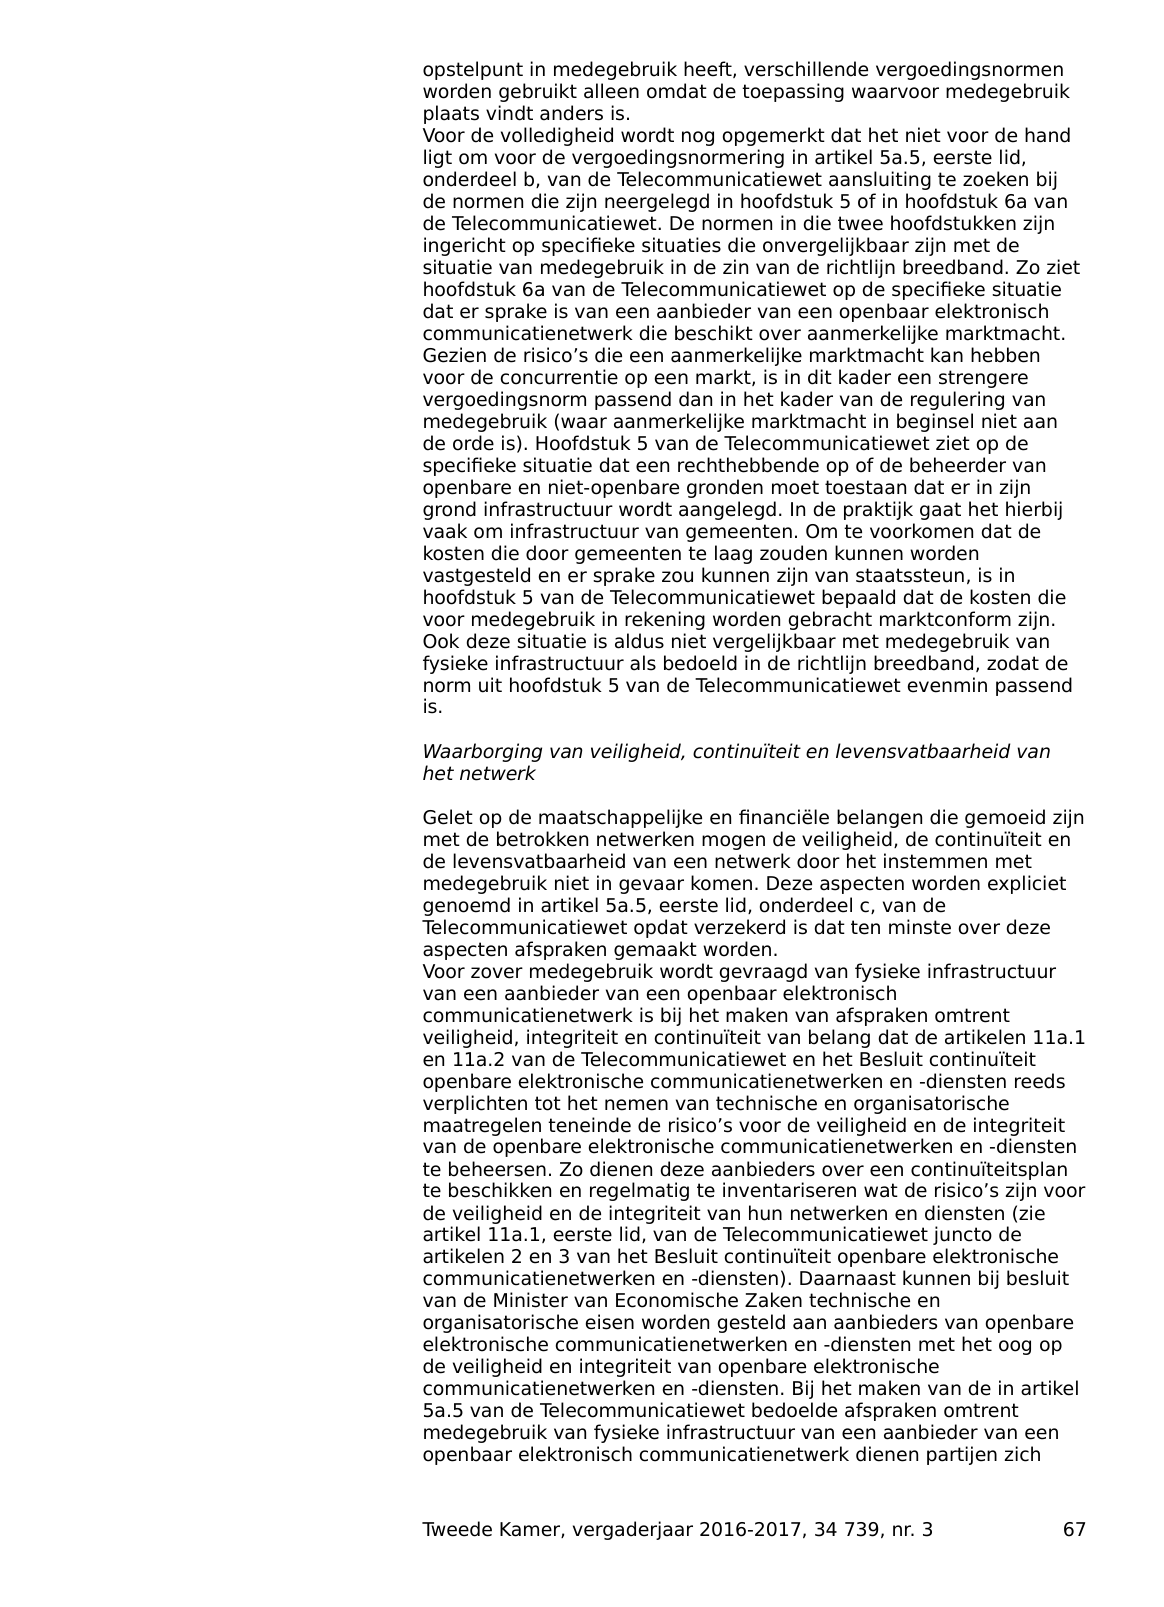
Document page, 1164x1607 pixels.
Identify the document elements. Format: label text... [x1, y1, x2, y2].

text opstelpunt in medegebruik heeft, verschillende vergoedingsnormen worden gebruikt alleen omdat de toepassing waarvoor medegebruik plaats vindt anders is. [422, 59, 1087, 125]
subtitle Waarborging van veiligheid, continuïteit en levensvatbaarheid van het netwerk [422, 741, 1087, 784]
text Voor zover medegebruik wordt gevraagd van fysieke infrastructuur van een aanbieder van een openbaar elektronisch communicatienetwerk is bij het maken van afspraken omtrent veiligheid, integriteit en continuïteit van belang dat de artikelen 11a.1 en 11a.2 van de Telecommunicatiewet en het Besluit continuïteit openbare elektronische communicatienetwerken en -diensten reeds verplichten tot het nemen van technische en organisatorische maatregelen teneinde de risico’s voor de veiligheid en de integriteit van de openbare elektronische communicatienetwerken en -diensten te beheersen. Zo dienen deze aanbieders over een continuïteitsplan te beschikken en regelmatig te inventariseren wat de risico’s zijn voor de veiligheid en de integriteit van hun netwerken en diensten (zie artikel 11a.1, eerste lid, van de Telecommunicatiewet juncto de artikelen 2 en 3 van het Besluit continuïteit openbare elektronische communicatienetwerken en -diensten). Daarnaast kunnen bij besluit van de Minister van Economische Zaken technische en organisatorische eisen worden gesteld aan aanbieders van openbare elektronische communicatienetwerken en -diensten met het oog op de veiligheid en integriteit van openbare elektronische communicatienetwerken en -diensten. Bij het maken van de in artikel 5a.5 van de Telecommunicatiewet bedoelde afspraken omtrent medegebruik van fysieke infrastructuur van een aanbieder van een openbaar elektronisch communicatienetwerk dienen partijen zich [422, 961, 1087, 1466]
text Gelet op de maatschappelijke en financiële belangen die gemoeid zijn met de betrokken netwerken mogen de veiligheid, de continuïteit en de levensvatbaarheid van een netwerk door het instemmen met medegebruik niet in gevaar komen. Deze aspecten worden expliciet genoemd in artikel 5a.5, eerste lid, onderdeel c, van de Telecommunicatiewet opdat verzekerd is dat ten minste over deze aspecten afspraken gemaakt worden. [422, 807, 1087, 961]
text Voor de volledigheid wordt nog opgemerkt dat het niet voor de hand ligt om voor de vergoedingsnormering in artikel 5a.5, eerste lid, onderdeel b, van de Telecommunicatiewet aansluiting te zoeken bij de normen die zijn neergelegd in hoofdstuk 5 of in hoofdstuk 6a van de Telecommunicatiewet. De normen in die twee hoofdstukken zijn ingericht op specifieke situaties die onvergelijkbaar zijn met de situatie van medegebruik in de zin van de richtlijn breedband. Zo ziet hoofdstuk 6a van de Telecommunicatiewet op de specifieke situatie dat er sprake is van een aanbieder van een openbaar elektronisch communicatienetwerk die beschikt over aanmerkelijke marktmacht. Gezien de risico’s die een aanmerkelijke marktmacht kan hebben voor de concurrentie op een markt, is in dit kader een strengere vergoedingsnorm passend dan in het kader van de regulering van medegebruik (waar aanmerkelijke marktmacht in beginsel niet aan de orde is). Hoofdstuk 5 van de Telecommunicatiewet ziet op de specifieke situatie dat een rechthebbende op of de beheerder van openbare en niet-openbare gronden moet toestaan dat er in zijn grond infrastructuur wordt aangelegd. In de praktijk gaat het hierbij vaak om infrastructuur van gemeenten. Om te voorkomen dat de kosten die door gemeenten te laag zouden kunnen worden vastgesteld en er sprake zou kunnen zijn van staatssteun, is in hoofdstuk 5 van de Telecommunicatiewet bepaald dat de kosten die voor medegebruik in rekening worden gebracht marktconform zijn. Ook deze situatie is aldus niet vergelijkbaar met medegebruik van fysieke infrastructuur als bedoeld in de richtlijn breedband, zodat de norm uit hoofdstuk 5 van de Telecommunicatiewet evenmin passend is. [422, 125, 1087, 718]
